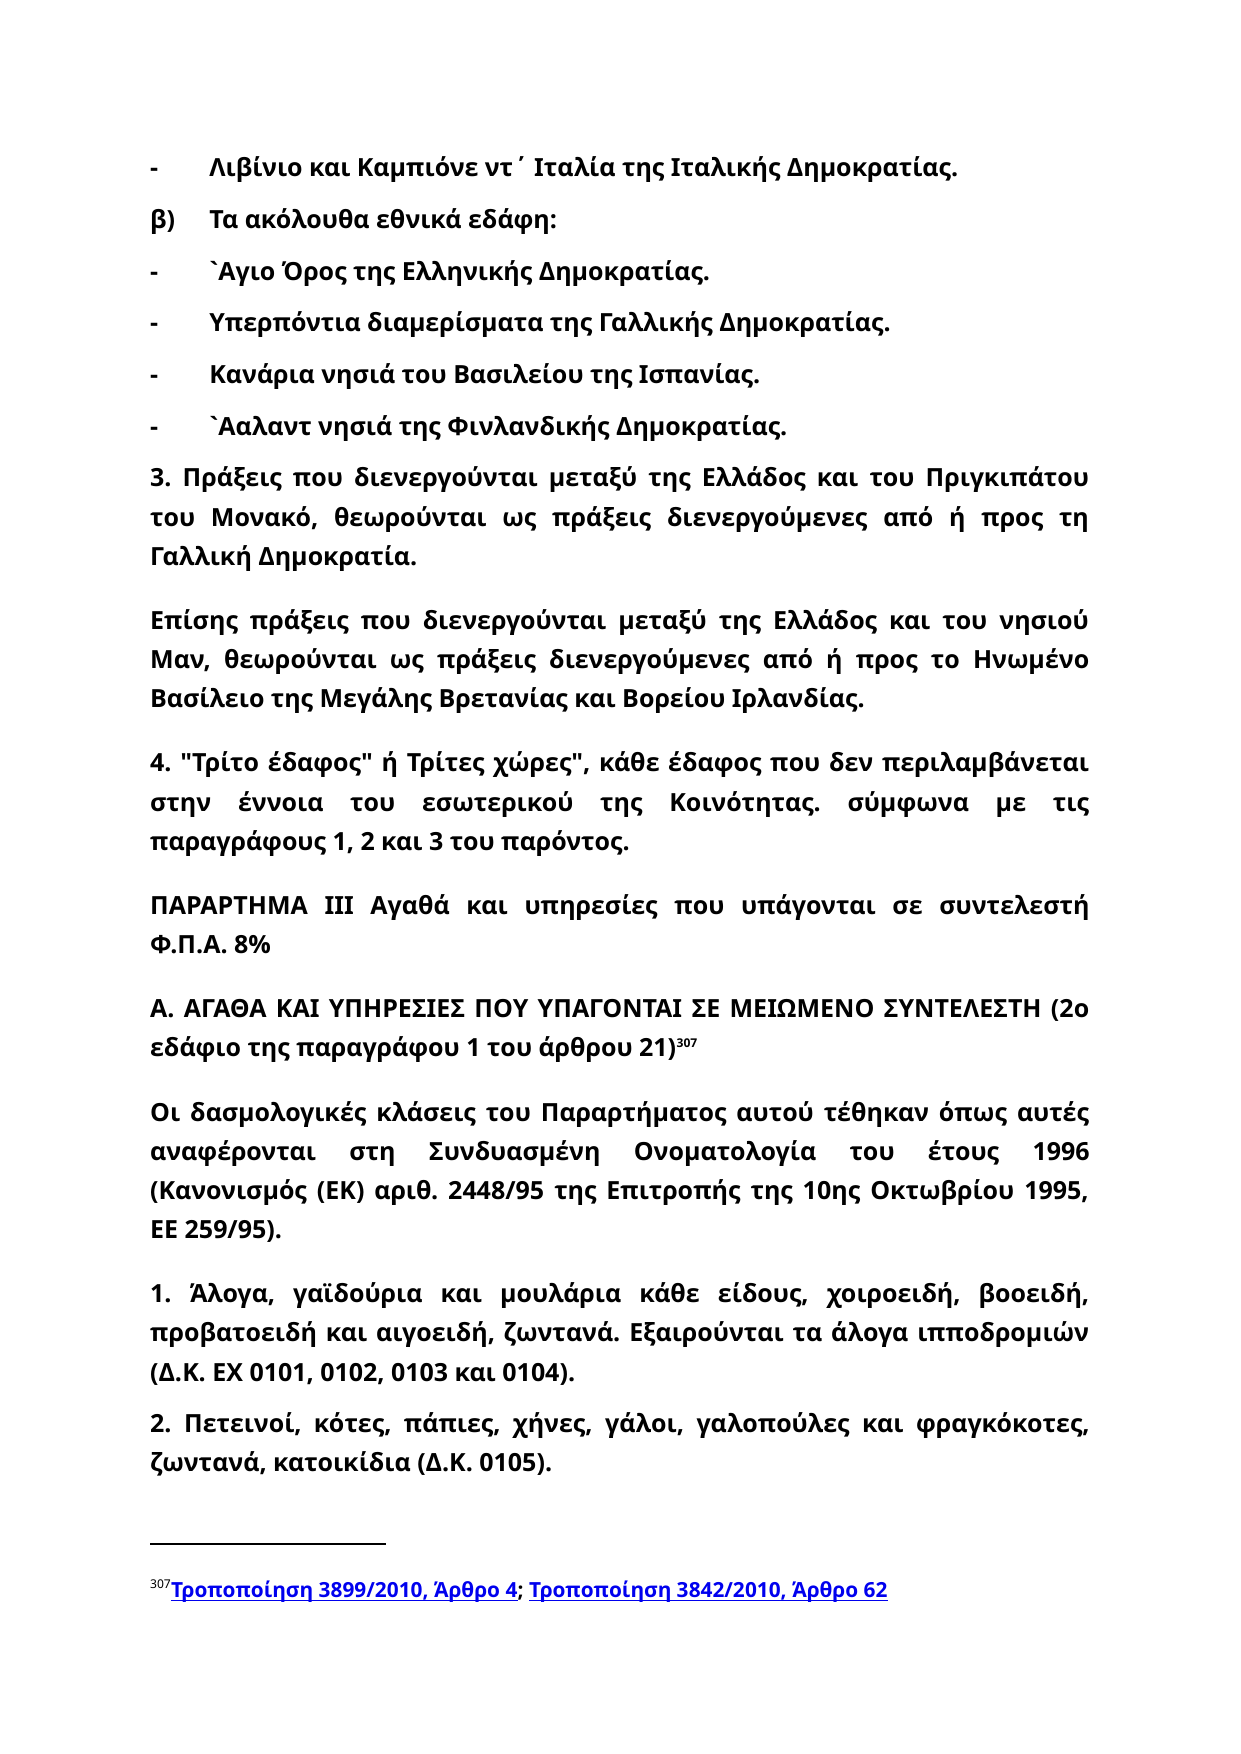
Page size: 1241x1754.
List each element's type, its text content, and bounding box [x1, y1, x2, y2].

text 2. Πετεινοί, κότες, πάπιες, χήνες, γάλοι, γαλοπούλες και φραγκόκοτες, ζωντανά, κατοικίδια (Δ.Κ. 0105). [150, 1406, 1090, 1479]
text Τροποποίηση 3899/2010, Άρθρο 4; Τροποποίηση 3842/2010, Άρθρο 62 [150, 1576, 1090, 1604]
list - Κανάρια νησιά του Βασιλείου της Ισπανίας. [150, 357, 1090, 391]
list β) Τα ακόλουθα εθνικά εδάφη: [150, 202, 1090, 236]
text 1. Άλογα, γαϊδούρια και μουλάρια κάθε είδους, χοιροειδή, βοοειδή, προβατοειδή και αιγοειδή, ζωντανά. Εξαιρούνται τα άλογα ιπποδρομιών (Δ.Κ. ΕΧ 0101, 0102, 0103 και 0104). [150, 1276, 1090, 1388]
text ΠΑΡΑΡΤΗΜΑ III Αγαθά και υπηρεσίες που υπάγονται σε συντελεστή Φ.Π.Α. 8% [150, 887, 1090, 961]
text Επίσης πράξεις που διενεργούνται μεταξύ της Ελλάδος και του νησιού Μαν, θεωρούνται ως πράξεις διενεργούμενες από ή προς το Ηνωμένο Βασίλειο της Μεγάλης Βρετανίας και Βορείου Ιρλανδίας. [150, 602, 1090, 715]
text 4. "Τρίτο έδαφος" ή Τρίτες χώρες", κάθε έδαφος που δεν περιλαμβάνεται στην έννοια του εσωτερικού της Κοινότητας. σύμφωνα με τις παραγράφους 1, 2 και 3 του παρόντος. [150, 745, 1090, 857]
list - Υπερπόντια διαμερίσματα της Γαλλικής Δημοκρατίας. [150, 305, 1090, 339]
list - Λιβίνιο και Καμπιόνε ντ΄ Ιταλία της Ιταλικής Δημοκρατίας. [150, 150, 1090, 184]
text Οι δασμολογικές κλάσεις του Παραρτήματος αυτού τέθηκαν όπως αυτές αναφέρονται στη Συνδυασμένη Ονοματολογία του έτους 1996 (Κανονισμός (ΕΚ) αριθ. 2448/95 της Επιτροπής της 10ης Οκτωβρίου 1995, ΕΕ 259/95). [150, 1094, 1090, 1246]
list - `Αγιο Όρος της Ελληνικής Δημοκρατίας. [150, 253, 1090, 287]
text 3. Πράξεις που διενεργούνται μεταξύ της Ελλάδος και του Πριγκιπάτου του Μονακό, θεωρούνται ως πράξεις διενεργούμενες από ή προς τη Γαλλική Δημοκρατία. [150, 460, 1090, 572]
text Α. ΑΓΑΘΑ ΚΑΙ ΥΠΗΡΕΣΙΕΣ ΠΟΥ ΥΠΑΓΟΝΤΑΙ ΣΕ ΜΕΙΩΜΕΝΟ ΣΥΝΤΕΛΕΣΤΗ (2ο εδάφιο της παραγράφου 1 του άρθρου 21) [150, 991, 1090, 1064]
list - `Ααλαντ νησιά της Φινλανδικής Δημοκρατίας. [150, 408, 1090, 442]
